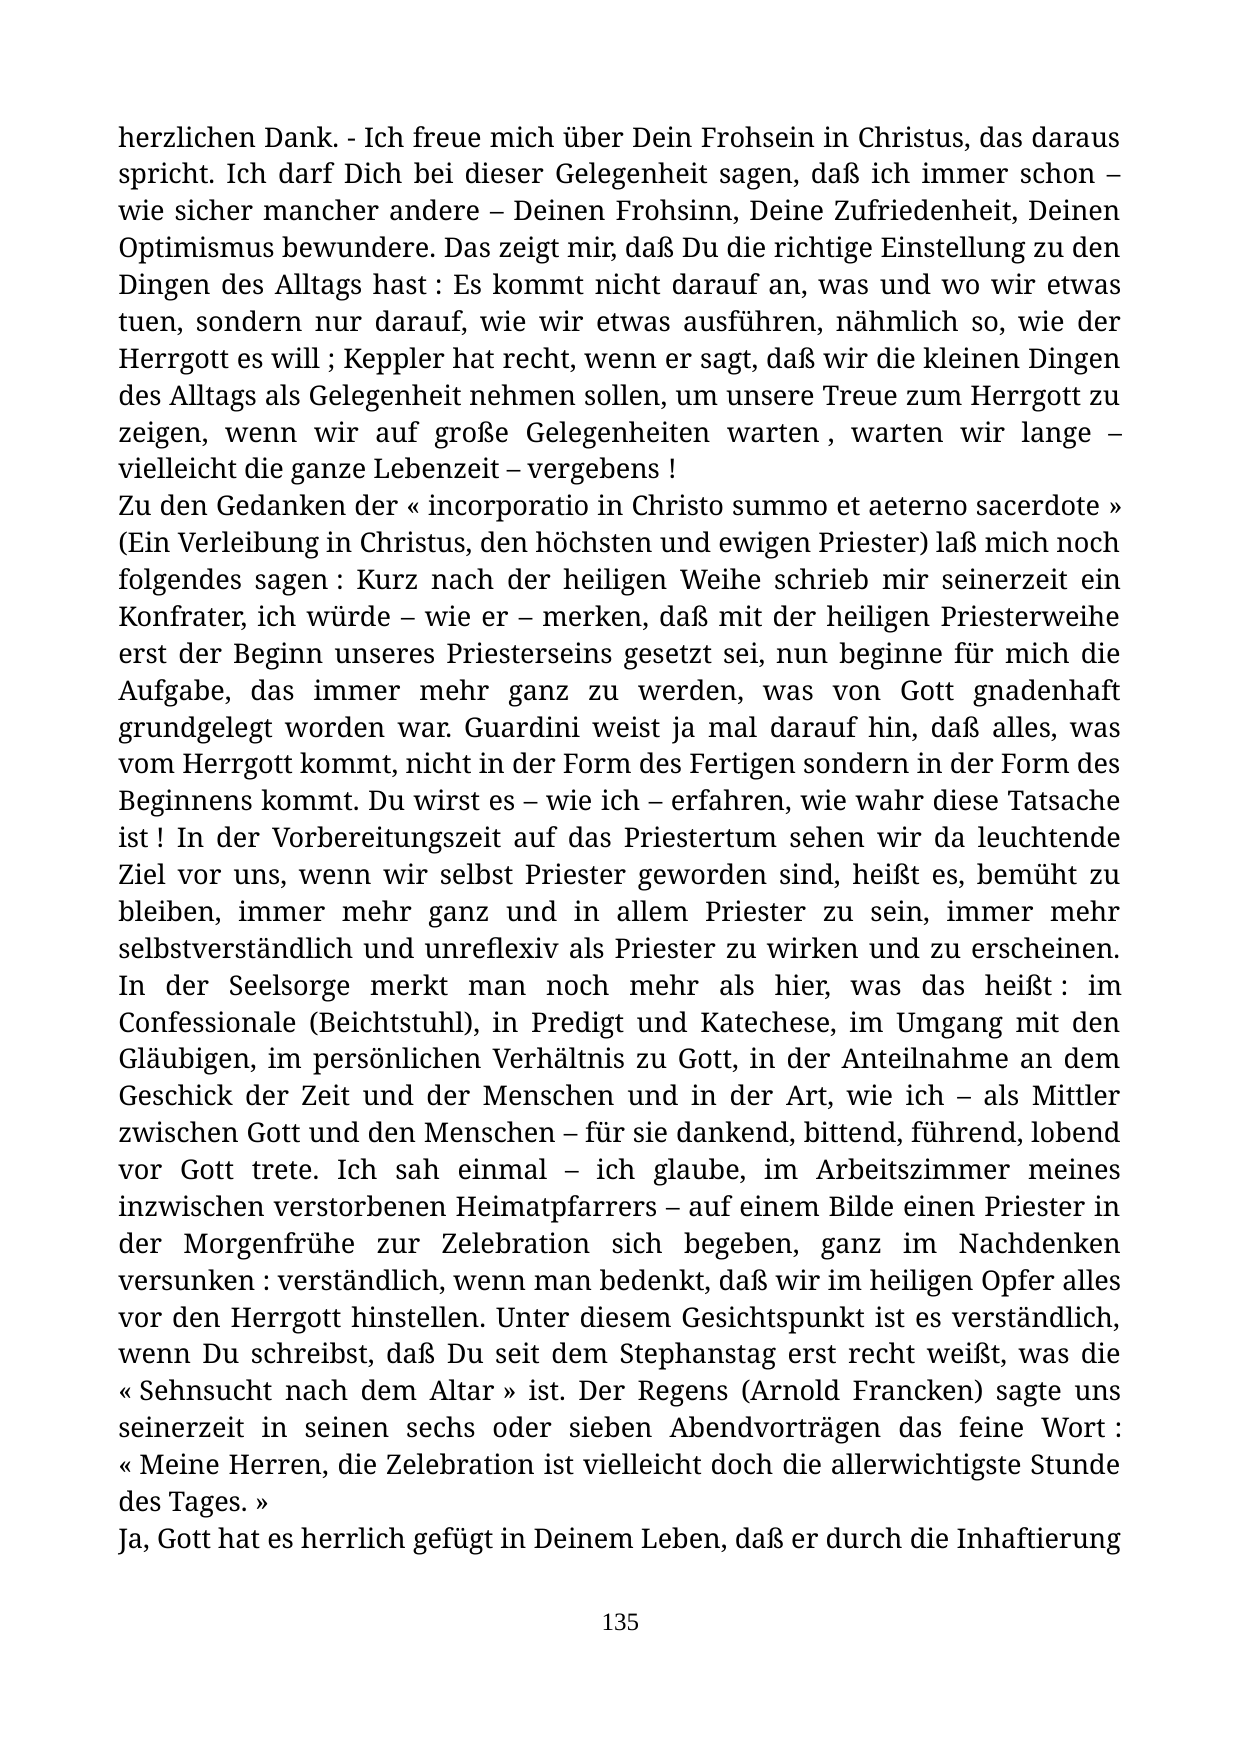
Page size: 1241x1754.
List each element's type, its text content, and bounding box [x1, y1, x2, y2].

text Zu den Gedanken der « incorporatio in Christo summo et aeterno sacerdote » (Ein Verleibung in Christus, den höchsten und ewigen Priester) laß mich noch folgendes sagen : Kurz nach der heiligen Weihe schrieb mir seinerzeit ein Konfrater, ich würde – wie er – merken, daß mit der heiligen Priesterweihe erst der Beginn unseres Priesterseins gesetzt sei, nun beginne für mich die Aufgabe, das immer mehr ganz zu werden, was von Gott gnadenhaft grundgelegt worden war. Guardini weist ja mal darauf hin, daß alles, was vom Herrgott kommt, nicht in der Form des Fertigen sondern in der Form des Beginnens kommt. Du wirst es – wie ich – erfahren, wie wahr diese Tatsache ist ! In der Vorbereitungszeit auf das Priestertum sehen wir da leuchtende Ziel vor uns, wenn wir selbst Priester geworden sind, heißt es, bemüht zu bleiben, immer mehr ganz und in allem Priester zu sein, immer mehr selbstverständlich und unreflexiv als Priester zu wirken und zu erscheinen. In der Seelsorge merkt man noch mehr als hier, was das heißt : im Confessionale (Beichtstuhl), in Predigt und Katechese, im Umgang mit den Gläubigen, im persönlichen Verhältnis zu Gott, in der Anteilnahme an dem Geschick der Zeit und der Menschen und in der Art, wie ich – als Mittler zwischen Gott und den Menschen – für sie dankend, bittend, führend, lobend vor Gott trete. Ich sah einmal – ich glaube, im Arbeitszimmer meines inzwischen verstorbenen Heimatpfarrers – auf einem Bilde einen Priester in der Morgenfrühe zur Zelebration sich begeben, ganz im Nachdenken versunken : verständlich, wenn man bedenkt, daß wir im heiligen Opfer alles vor den Herrgott hinstellen. Unter diesem Gesichtspunkt ist es verständlich, wenn Du schreibst, daß Du seit dem Stephanstag erst recht weißt, was die « Sehnsucht nach dem Altar » ist. Der Regens (Arnold Francken) sagte uns seinerzeit in seinen sechs oder sieben Abendvorträgen das feine Wort : « Meine Herren, die Zelebration ist vielleicht doch die allerwichtigste Stunde des Tages. » [118, 487, 1122, 1519]
text Ja, Gott hat es herrlich gefügt in Deinem Leben, daß er durch die Inhaftierung [118, 1519, 1122, 1556]
text herzlichen Dank. - Ich freue mich über Dein Frohsein in Christus, das daraus spricht. Ich darf Dich bei dieser Gelegenheit sagen, daß ich immer schon – wie sicher mancher andere – Deinen Frohsinn, Deine Zufriedenheit, Deinen Optimismus bewundere. Das zeigt mir, daß Du die richtige Einstellung zu den Dingen des Alltags hast : Es kommt nicht darauf an, was und wo wir etwas tuen, sondern nur darauf, wie wir etwas ausführen, nähmlich so, wie der Herrgott es will ; Keppler hat recht, wenn er sagt, daß wir die kleinen Dingen des Alltags als Gelegenheit nehmen sollen, um unsere Treue zum Herrgott zu zeigen, wenn wir auf große Gelegenheiten warten , warten wir lange – vielleicht die ganze Lebenzeit – vergebens ! [118, 118, 1122, 487]
